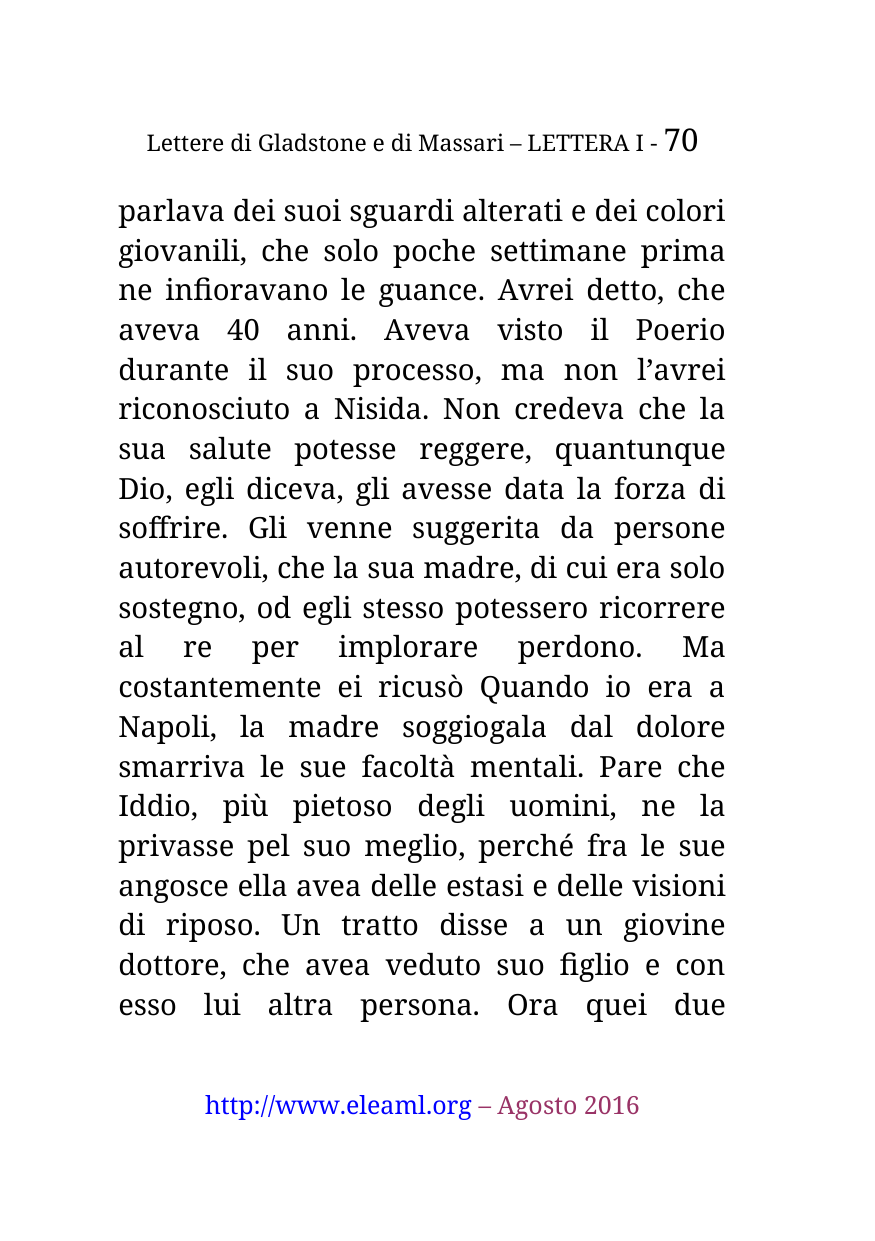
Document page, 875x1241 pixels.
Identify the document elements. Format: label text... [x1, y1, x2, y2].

text parlava dei suoi sguardi alterati e dei colori giovanili, che solo poche settimane prima ne infioravano le guance. Avrei detto, che aveva 40 anni. Aveva visto il Poerio durante il suo processo, ma non l’avrei riconosciuto a Nisida. Non credeva che la sua salute potesse reggere, quantunque Dio, egli diceva, gli avesse data la forza di soffrire. Gli venne suggerita da persone autorevoli, che la sua madre, di cui era solo sostegno, od egli stesso potessero ricorrere al re per implorare perdono. Ma costantemente ei ricusò Quando io era a Napoli, la madre soggiogala dal dolore smarriva le sue facoltà mentali. Pare che Iddio, più pietoso degli uomini, ne la privasse pel suo meglio, perché fra le sue angosce ella avea delle estasi e delle visioni di riposo. Un tratto disse a un giovine dottore, che avea veduto suo figlio e con esso lui altra persona. Ora quei due [118, 190, 726, 1024]
